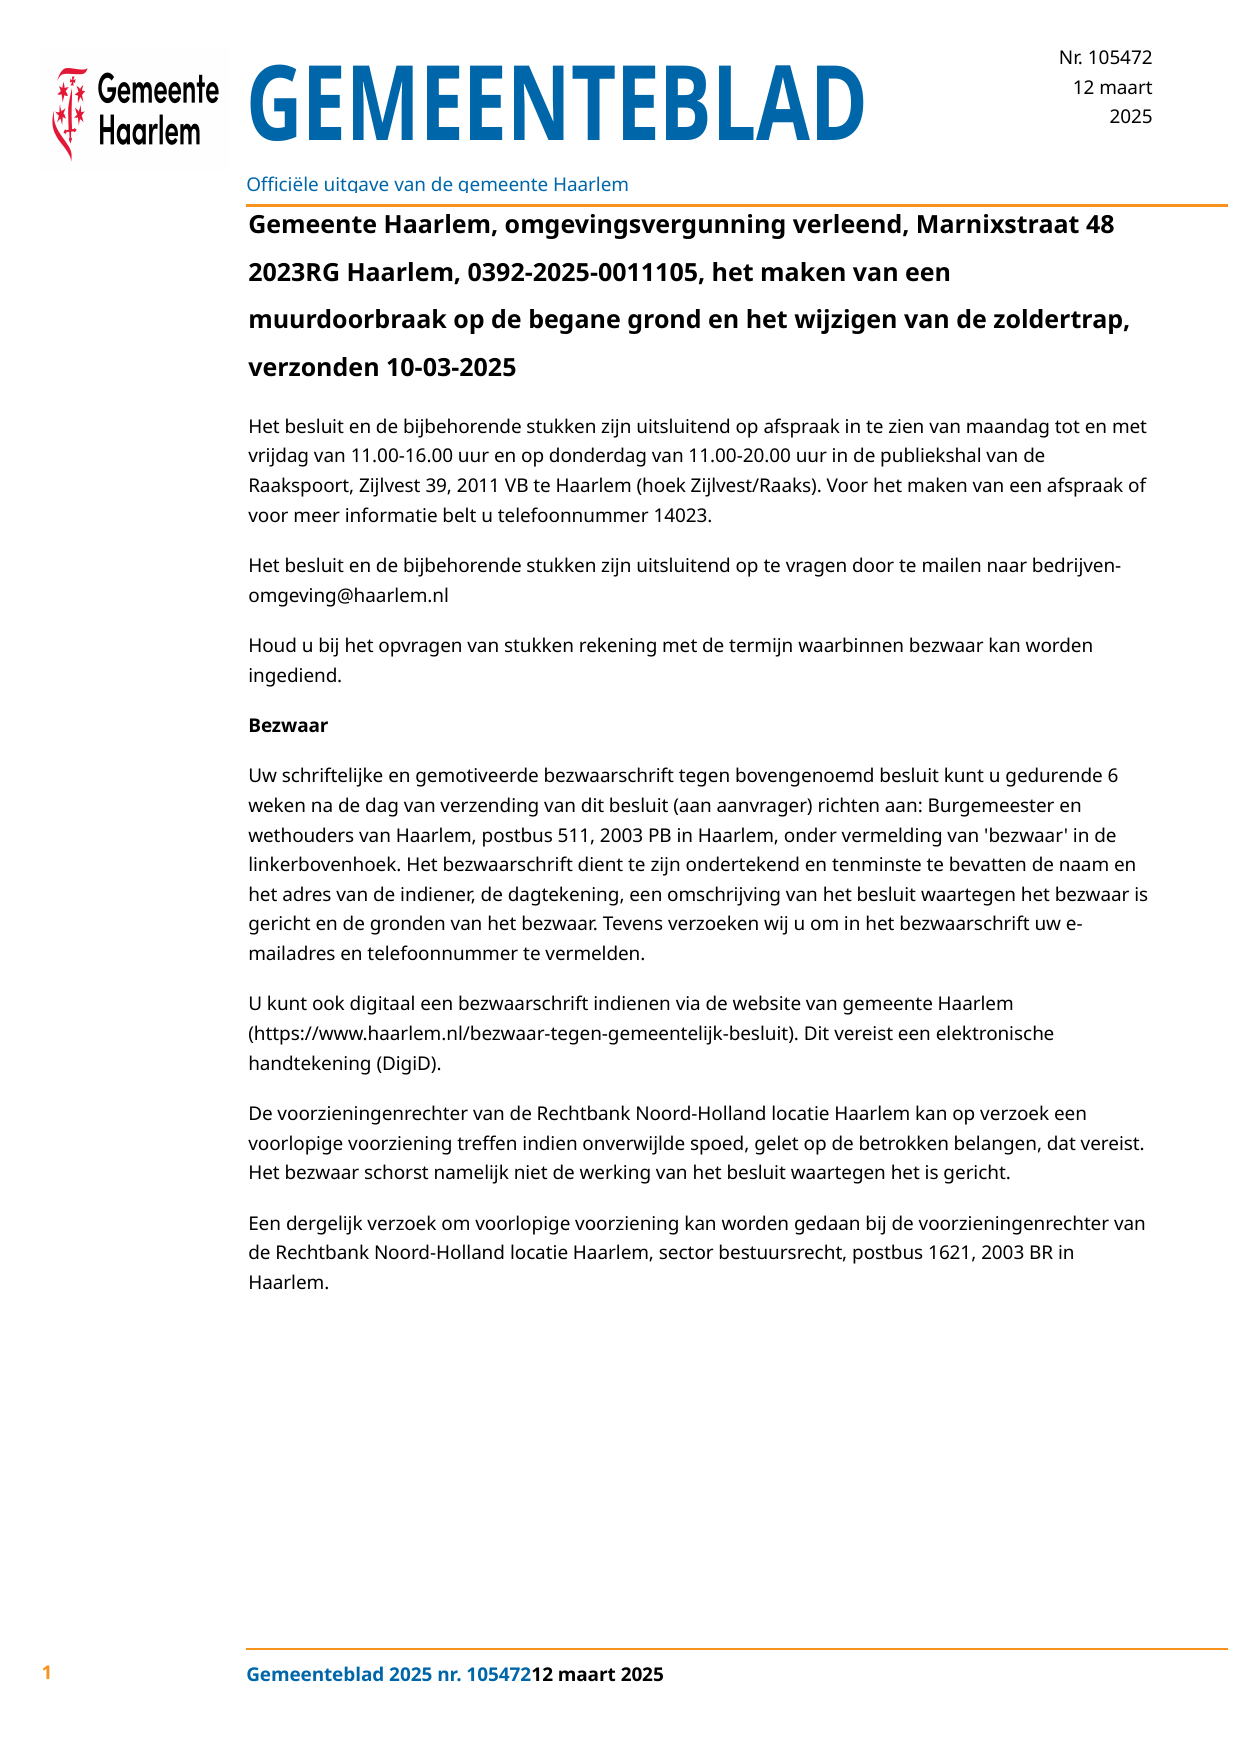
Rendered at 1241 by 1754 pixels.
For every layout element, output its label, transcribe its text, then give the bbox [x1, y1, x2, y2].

text Het besluit en de bijbehorende stukken zijn uitsluitend op afspraak in te zien van maandag tot en met vrijdag van 11.00-16.00 uur en op donderdag van 11.00-20.00 uur in de publiekshal van de Raakspoort, Zijlvest 39, 2011 VB te Haarlem (hoek Zijlvest/Raaks). Voor het maken van een afspraak of voor meer informatie belt u telefoonnummer 14023. [248, 413, 1152, 528]
text Uw schriftelijke en gemotiveerde bezwaarschrift tegen bovengenoemd besluit kunt u gedurende 6 weken na de dag van verzending van dit besluit (aan aanvrager) richten aan: Burgemeester en wethouders van Haarlem, postbus 511, 2003 PB in Haarlem, onder vermelding van 'bezwaar' in de linkerbovenhoek. Het bezwaarschrift dient te zijn ondertekend en tenminste te bevatten de naam en het adres van de indiener, de dagtekening, een omschrijving van het besluit waartegen het bezwaar is gericht en de gronden van het bezwaar. Tevens verzoeken wij u om in het bezwaarschrift uw e-mailadres en telefoonnummer te vermelden. [248, 763, 1152, 966]
text Houd u bij het opvragen van stukken rekening met de termijn waarbinnen bezwaar kan worden ingediend. [248, 632, 1152, 688]
text De voorzieningenrechter van de Rechtbank Noord-Holland locatie Haarlem kan op verzoek een voorlopige voorziening treffen indien onverwijlde spoed, gelet op de betrokken belangen, dat vereist. Het bezwaar schorst namelijk niet de werking van het besluit waartegen het is gericht. [248, 1100, 1152, 1185]
text Gemeente Haarlem, omgevingsvergunning verleend, Marnixstraat 48 2023RG Haarlem, 0392-2025-0011105, het maken van een muurdoorbraak op de begane grond en het wijzigen van de zoldertrap, verzonden 10-03-2025 [248, 207, 1152, 384]
picture [41, 47, 231, 172]
text Het besluit en de bijbehorende stukken zijn uitsluitend op te vragen door te mailen naar bedrijven-omgeving@haarlem.nl [248, 552, 1152, 608]
text Een dergelijk verzoek om voorlopige voorziening kan worden gedaan bij de voorzieningenrechter van de Rechtbank Noord-Holland locatie Haarlem, sector bestuursrecht, postbus 1621, 2003 BR in Haarlem. [248, 1210, 1152, 1295]
text U kunt ook digitaal een bezwaarschrift indienen via de website van gemeente Haarlem (https://www.haarlem.nl/bezwaar-tegen-gemeentelijk-besluit). Dit vereist een elektronische handtekening (DigiD). [248, 991, 1152, 1076]
text Bezwaar [248, 712, 1152, 738]
